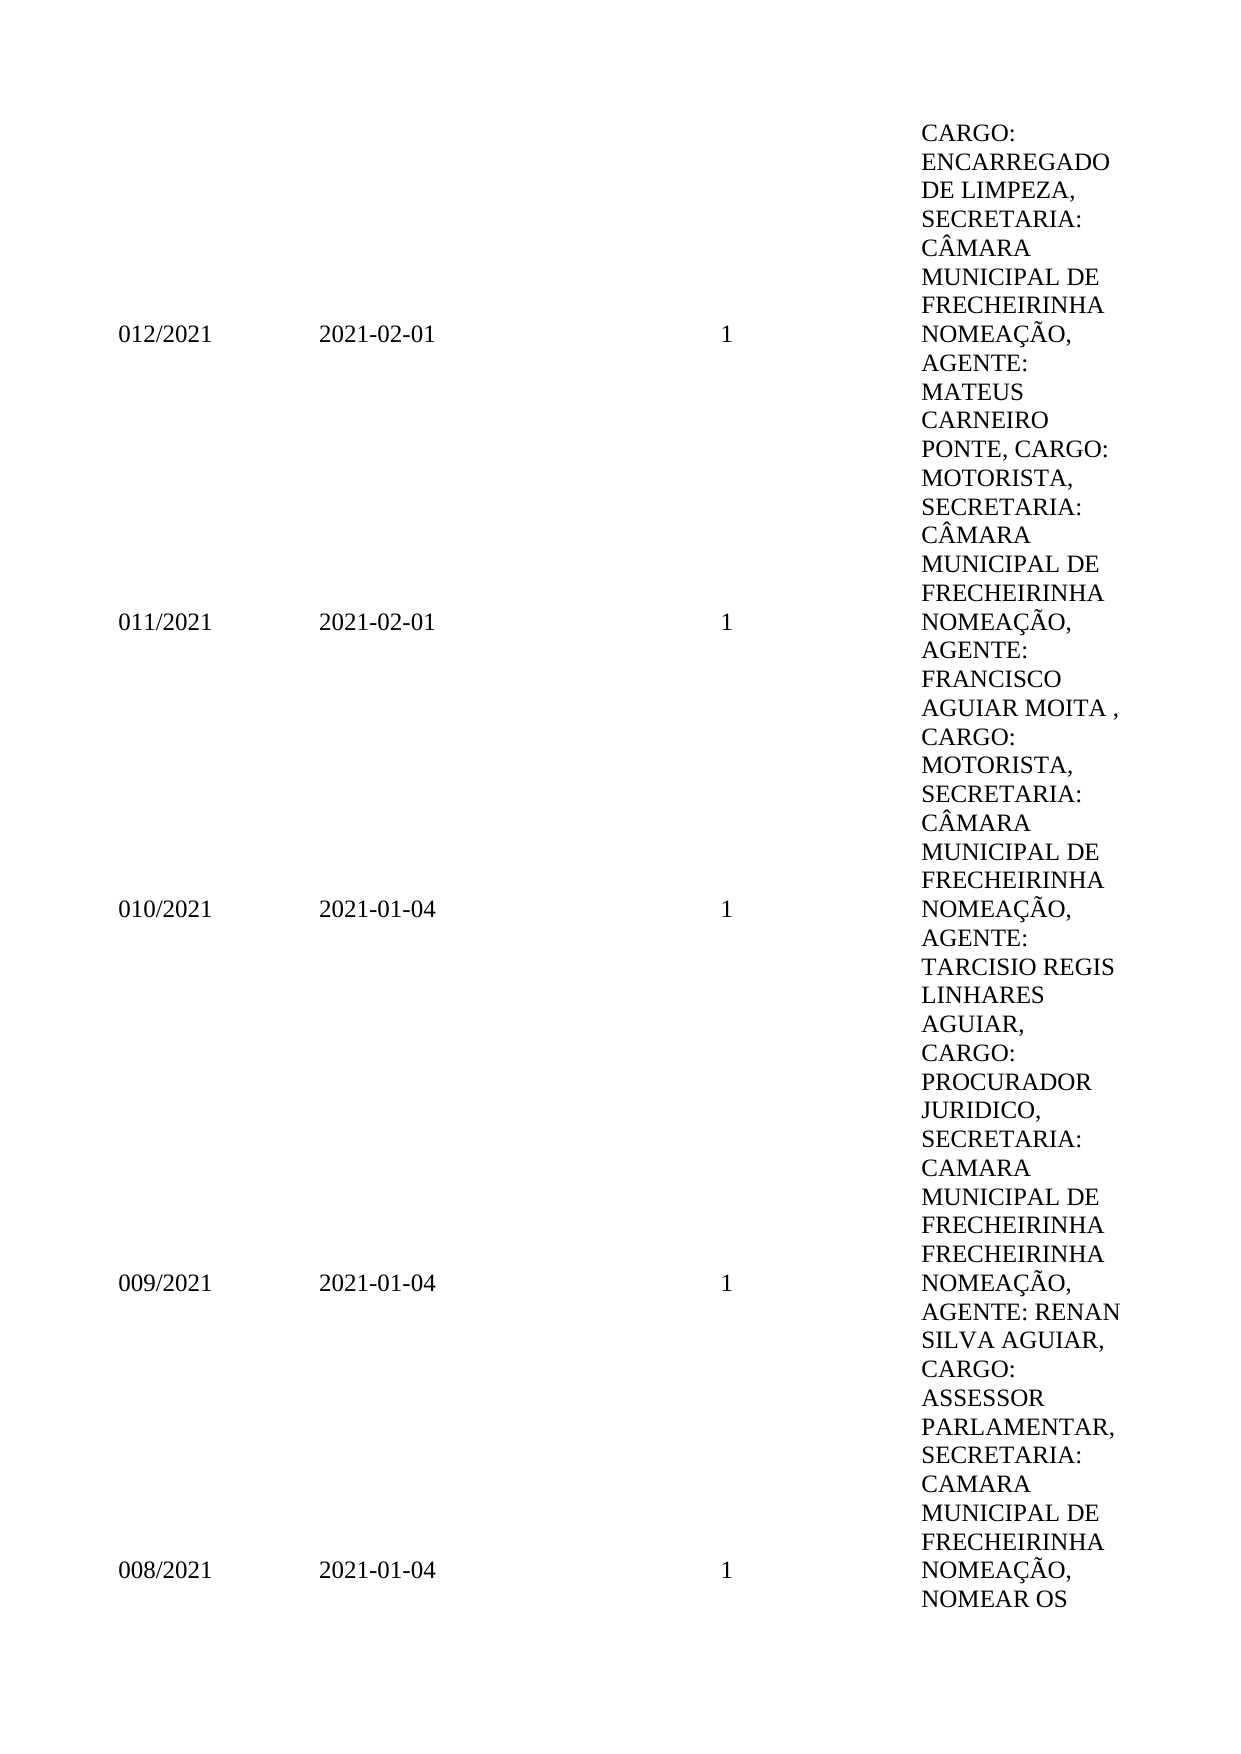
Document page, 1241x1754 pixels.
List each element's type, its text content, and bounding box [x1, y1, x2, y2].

table_cell 2021-01-04 [319, 1268, 519, 1556]
table_cell 2021-01-04 [319, 1556, 519, 1613]
table_cell CARGO: ENCARREGADO DE LIMPEZA, SECRETARIA: CÂMARA MUNICIPAL DE FRECHEIRINHA [921, 118, 1122, 319]
table_cell [520, 894, 720, 1268]
table_cell [720, 118, 921, 319]
table_cell 009/2021 [118, 1268, 319, 1556]
table_cell 2021-02-01 [319, 319, 519, 607]
table_cell 1 [720, 1556, 921, 1613]
table_cell [520, 607, 720, 894]
table_cell NOMEAÇÃO, AGENTE: RENAN SILVA AGUIAR, CARGO: ASSESSOR PARLAMENTAR, SECRETARIA: CAMARA MUNICIPAL DE FRECHEIRINHA [921, 1268, 1122, 1556]
table_cell [319, 118, 519, 319]
table_cell 1 [720, 607, 921, 894]
table_cell NOMEAÇÃO, AGENTE: FRANCISCO AGUIAR MOITA , CARGO: MOTORISTA, SECRETARIA: CÂMARA MUNICIPAL DE FRECHEIRINHA [921, 607, 1122, 894]
table_cell 2021-01-04 [319, 894, 519, 1268]
table_cell 011/2021 [118, 607, 319, 894]
table_cell 010/2021 [118, 894, 319, 1268]
table_cell [520, 319, 720, 607]
table_cell 012/2021 [118, 319, 319, 607]
table_cell [520, 1268, 720, 1556]
table_cell 1 [720, 1268, 921, 1556]
table_cell 1 [720, 319, 921, 607]
table_cell 2021-02-01 [319, 607, 519, 894]
table_cell NOMEAÇÃO, NOMEAR OS [921, 1556, 1122, 1613]
table_cell 1 [720, 894, 921, 1268]
table_cell 008/2021 [118, 1556, 319, 1613]
table_cell [520, 1556, 720, 1613]
table_cell NOMEAÇÃO, AGENTE: TARCISIO REGIS LINHARES AGUIAR, CARGO: PROCURADOR JURIDICO, SECRETARIA: CAMARA MUNICIPAL DE FRECHEIRINHA FRECHEIRINHA [921, 894, 1122, 1268]
table_cell [118, 118, 319, 319]
table_cell [520, 118, 720, 319]
table_cell NOMEAÇÃO, AGENTE: MATEUS CARNEIRO PONTE, CARGO: MOTORISTA, SECRETARIA: CÂMARA MUNICIPAL DE FRECHEIRINHA [921, 319, 1122, 607]
